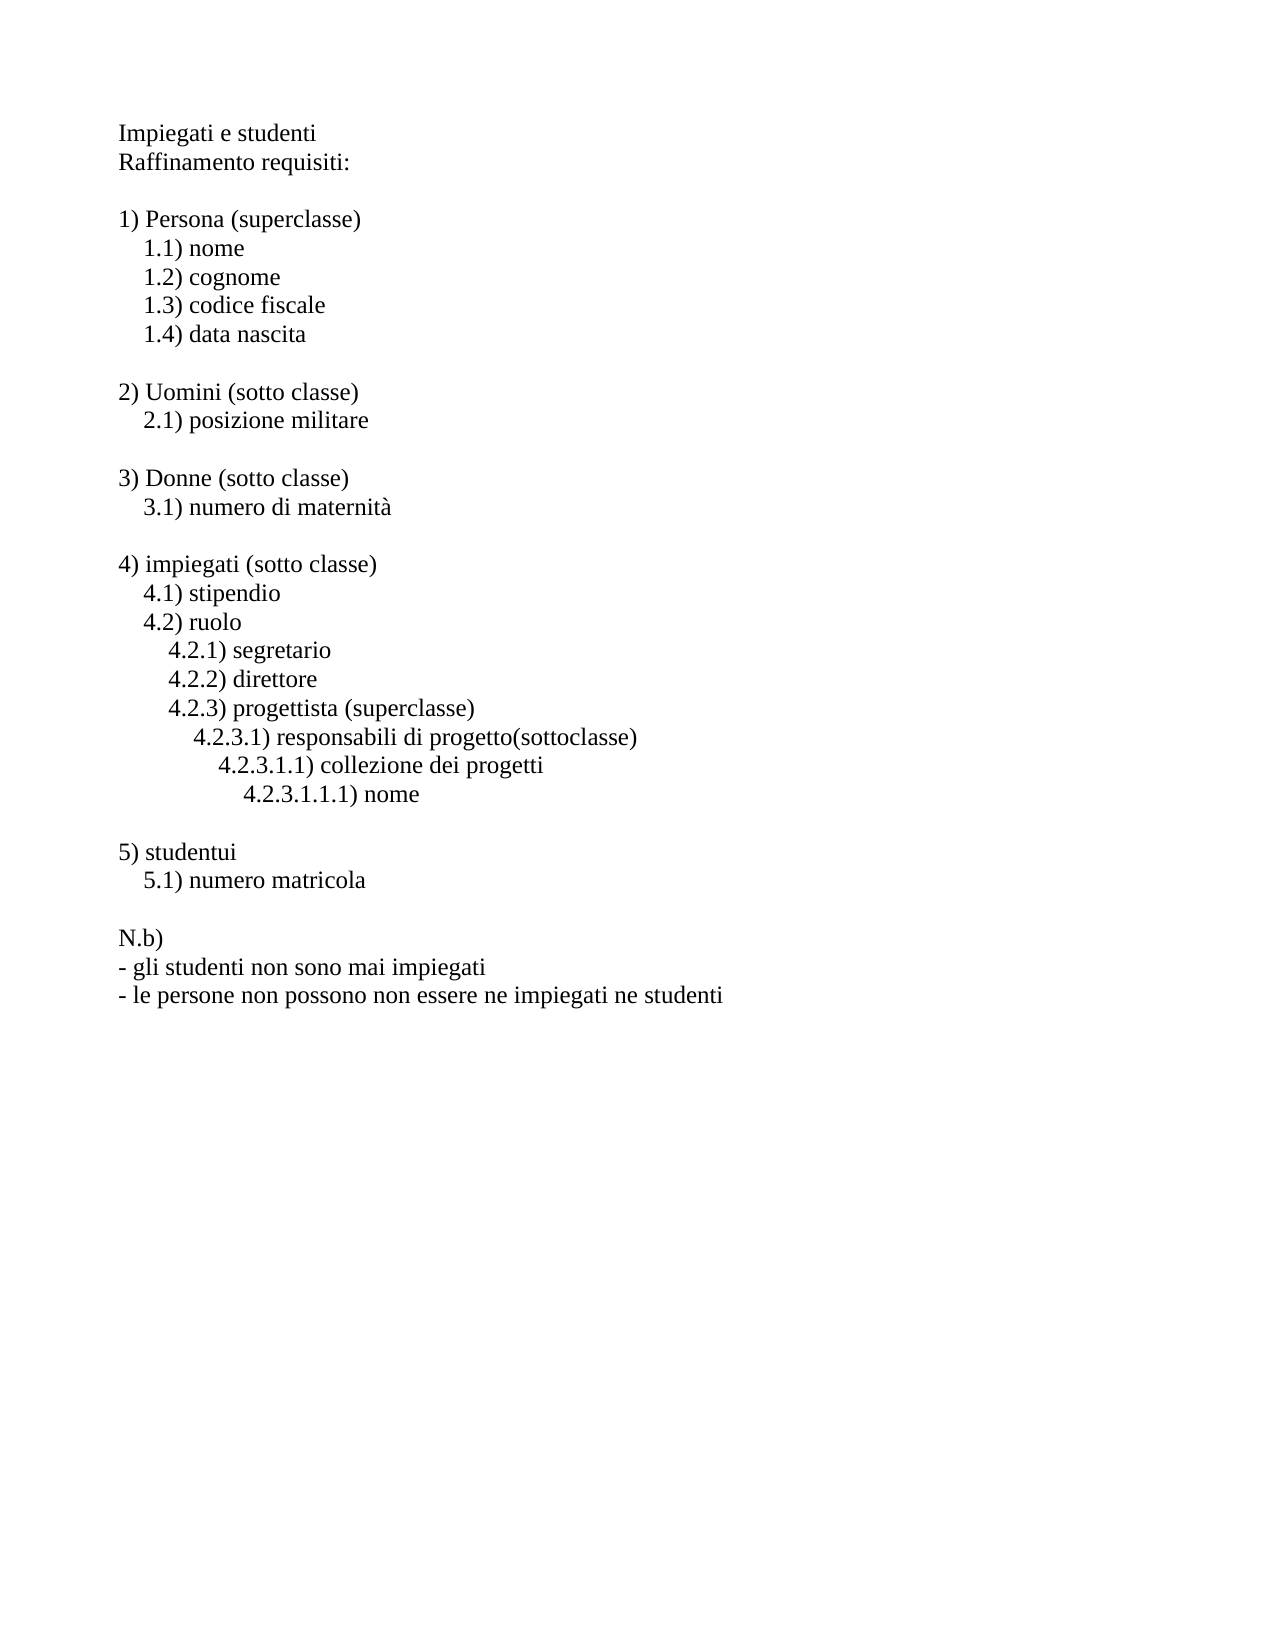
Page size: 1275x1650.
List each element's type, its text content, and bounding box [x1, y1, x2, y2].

text Raffinamento requisiti: [118, 147, 1157, 176]
text N.b) [118, 923, 1157, 952]
text 4.2.1) segretario [118, 636, 1157, 664]
text 1.4) data nascita [118, 319, 1157, 348]
text 1.2) cognome [118, 262, 1157, 291]
text 1.3) codice fiscale [118, 291, 1157, 319]
text - le persone non possono non essere ne impiegati ne studenti [118, 981, 1157, 1009]
text 4.2.3.1.1.1) nome [118, 779, 1157, 808]
text 4.2.3.1.1) collezione dei progetti [118, 751, 1157, 779]
text 5.1) numero matricola [118, 866, 1157, 894]
text 4.2.3) progettista (superclasse) [118, 693, 1157, 722]
text 2) Uomini (sotto classe) [118, 377, 1157, 406]
text 1) Persona (superclasse) [118, 204, 1157, 233]
text 1.1) nome [118, 233, 1157, 262]
text - gli studenti non sono mai impiegati [118, 952, 1157, 981]
text 3) Donne (sotto classe) [118, 463, 1157, 492]
text 4.2.3.1) responsabili di progetto(sottoclasse) [118, 722, 1157, 751]
text 4.1) stipendio [118, 578, 1157, 607]
text 4.2) ruolo [118, 607, 1157, 636]
text 4) impiegati (sotto classe) [118, 549, 1157, 578]
text 4.2.2) direttore [118, 664, 1157, 693]
text 2.1) posizione militare [118, 406, 1157, 434]
text 5) studentui [118, 837, 1157, 866]
text Impiegati e studenti [118, 118, 1157, 147]
text 3.1) numero di maternità [118, 492, 1157, 521]
